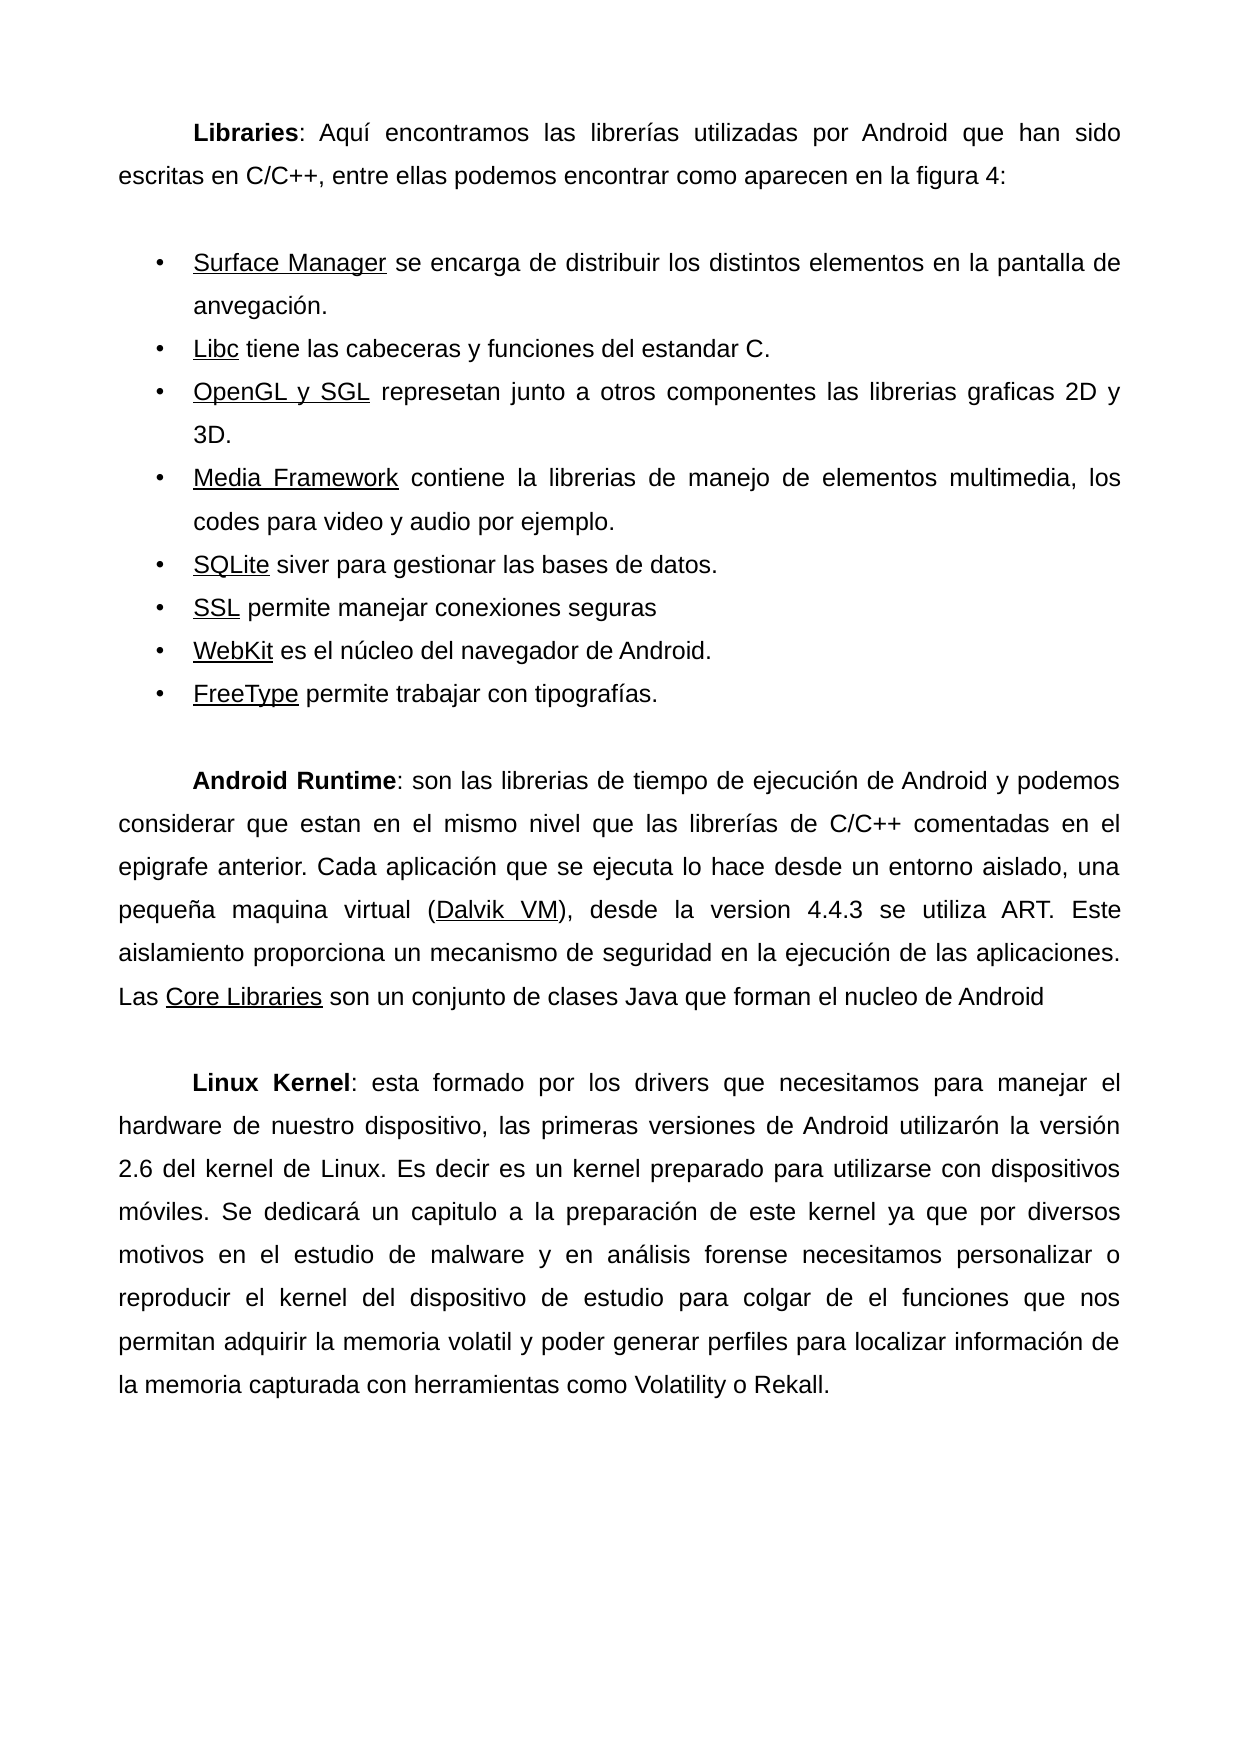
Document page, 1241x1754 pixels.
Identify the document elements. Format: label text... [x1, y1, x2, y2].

list SQLite siver para gestionar las bases de datos. [156, 550, 1122, 579]
list Surface Manager se encarga de distribuir los distintos elementos en la pantalla de anvegación. [156, 247, 1122, 319]
list SSL permite manejar conexiones seguras [156, 593, 1122, 622]
text Android Runtime: son las librerias de tiempo de ejecución de Android y podemos considerar que estan en el mismo nivel que las librerías de C/C++ comentadas en el epigrafe anterior. Cada aplicación que se ejecuta lo hace desde un entorno aislado, una pequeña maquina virtual (Dalvik VM), desde la version 4.4.3 se utiliza ART. Este aislamiento proporciona un mecanismo de seguridad en la ejecución de las aplicaciones. Las Core Libraries son un conjunto de clases Java que forman el nucleo de Android [118, 766, 1122, 1010]
list Media Framework contiene la librerias de manejo de elementos multimedia, los codes para video y audio por ejemplo. [156, 463, 1122, 535]
list OpenGL y SGL represetan junto a otros componentes las librerias graficas 2D y 3D. [156, 377, 1122, 449]
list WebKit es el núcleo del navegador de Android. [156, 636, 1122, 665]
list Libc tiene las cabeceras y funciones del estandar C. [156, 334, 1122, 363]
text Libraries: Aquí encontramos las librerías utilizadas por Android que han sido escritas en C/C++, entre ellas podemos encontrar como aparecen en la figura 4: [118, 118, 1122, 190]
list FreeType permite trabajar con tipografías. [156, 679, 1122, 708]
text Linux Kernel: esta formado por los drivers que necesitamos para manejar el hardware de nuestro dispositivo, las primeras versiones de Android utilizarón la versión 2.6 del kernel de Linux. Es decir es un kernel preparado para utilizarse con dispositivos móviles. Se dedicará un capitulo a la preparación de este kernel ya que por diversos motivos en el estudio de malware y en análisis forense necesitamos personalizar o reproducir el kernel del dispositivo de estudio para colgar de el funciones que nos permitan adquirir la memoria volatil y poder generar perfiles para localizar información de la memoria capturada con herramientas como Volatility o Rekall. [118, 1068, 1122, 1398]
